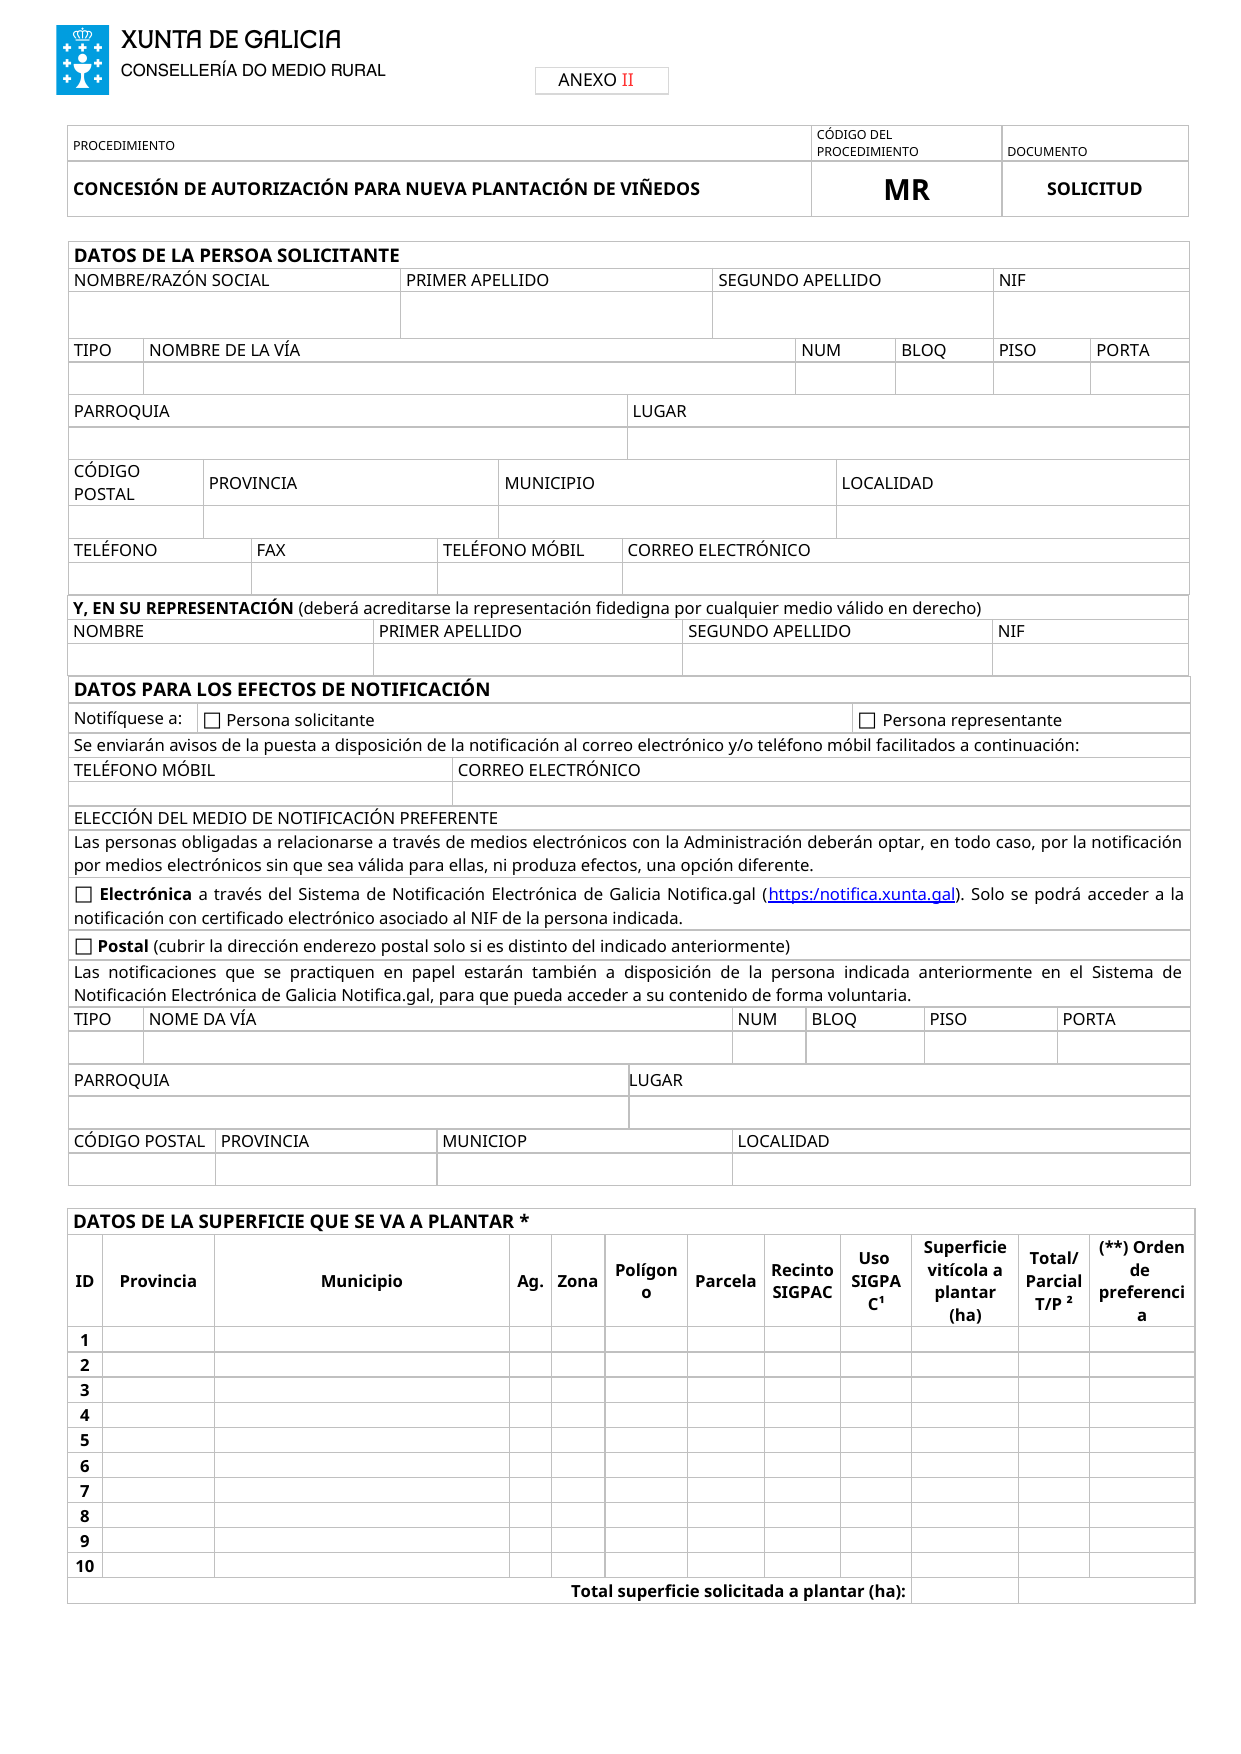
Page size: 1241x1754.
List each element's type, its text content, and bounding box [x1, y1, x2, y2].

table_cell [552, 1453, 604, 1477]
table_cell [1019, 1503, 1089, 1527]
table_cell [688, 1453, 764, 1477]
table_cell [510, 1353, 551, 1376]
table_cell [841, 1403, 911, 1427]
table_cell Superficie vitícola a plantar (ha) [912, 1235, 1018, 1326]
table_cell [1090, 1353, 1194, 1376]
table_cell TIPO [69, 339, 143, 361]
table_cell [453, 782, 1190, 805]
table_cell CORREO ELECTRÓNICO [453, 758, 1190, 781]
table_header PROCEDIMIENTO [68, 126, 811, 160]
table_cell [606, 1378, 687, 1402]
table_cell [765, 1503, 840, 1527]
table_cell [216, 1154, 436, 1184]
table_cell TELÉFONO MÓBIL [438, 539, 622, 562]
table_cell PROVINCIA [204, 460, 498, 505]
table_cell [103, 1553, 214, 1577]
table_cell [252, 563, 437, 594]
table_cell [1090, 1553, 1194, 1577]
table_cell LOCALIDAD [837, 460, 1189, 505]
table_cell NIF [993, 620, 1188, 643]
table_cell [1019, 1428, 1089, 1452]
table_cell [69, 1154, 215, 1184]
table_cell [688, 1327, 764, 1351]
table_cell CORREO ELECTRÓNICO [623, 539, 1189, 562]
table_cell [552, 1327, 604, 1351]
table_cell [510, 1478, 551, 1502]
table_cell [1090, 1428, 1194, 1452]
table_cell [688, 1428, 764, 1452]
table_cell [510, 1503, 551, 1527]
table_cell 6 [68, 1453, 102, 1477]
table_cell [510, 1528, 551, 1552]
table_cell [841, 1378, 911, 1402]
table_cell [683, 644, 992, 675]
table_cell [69, 363, 143, 394]
table_cell [552, 1353, 604, 1376]
table_cell [69, 1032, 143, 1063]
table_cell Total/ Parcial T/P ² [1019, 1235, 1089, 1326]
table_cell 1 [68, 1327, 102, 1351]
table_cell TELÉFONO MÓBIL [69, 758, 452, 781]
table_cell ELECCIÓN DEL MEDIO DE NOTIFICACIÓN PREFERENTE [69, 807, 1190, 829]
table_cell [912, 1353, 1018, 1376]
table_cell Recinto SIGPAC [765, 1235, 840, 1326]
table_cell MR [812, 162, 1001, 216]
table_cell [841, 1353, 911, 1376]
table_cell [69, 782, 452, 805]
table_cell Municipio [215, 1235, 509, 1326]
table_cell [552, 1428, 604, 1452]
table_cell PROVINCIA [216, 1130, 436, 1152]
table_cell [69, 506, 203, 538]
table_cell [1019, 1353, 1089, 1376]
table_cell [912, 1403, 1018, 1427]
picture [79, 44, 86, 51]
table_cell [215, 1478, 509, 1502]
table_cell [841, 1453, 911, 1477]
table_cell Las notificaciones que se practiquen en papel estarán también a disposición de la persona indicada anteriormente en el Sistema de Notificación Electrónica de Galicia Notifica.gal, para que pueda acceder a su contenido de forma voluntaria. [69, 961, 1190, 1006]
table_header DATOS DE LA PERSOA SOLICITANTE [69, 242, 1189, 267]
table_cell FAX [252, 539, 437, 562]
table_cell [896, 363, 993, 394]
table_cell [215, 1327, 509, 1351]
table_cell CÓDIGO POSTAL [69, 1130, 215, 1152]
table_cell [144, 1032, 732, 1063]
table_cell [912, 1528, 1018, 1552]
table_cell 9 [68, 1528, 102, 1552]
table_cell SOLICITUD [1003, 162, 1188, 216]
table_cell [215, 1528, 509, 1552]
table_cell [215, 1503, 509, 1527]
table_cell [215, 1403, 509, 1427]
table_cell [1019, 1378, 1089, 1402]
table_cell PISO [994, 339, 1090, 361]
table_cell [510, 1378, 551, 1402]
table_cell Uso SIGPAC¹ [841, 1235, 911, 1326]
table_cell MUNICIPIO [499, 460, 836, 505]
table_cell [606, 1453, 687, 1477]
table_cell [765, 1378, 840, 1402]
table_cell Polígono [606, 1235, 687, 1326]
table_cell [103, 1528, 214, 1552]
table_cell [688, 1353, 764, 1376]
table_cell [552, 1378, 604, 1402]
table_cell 10 [68, 1553, 102, 1577]
table_cell [796, 363, 895, 394]
table_cell [841, 1553, 911, 1577]
table_cell [841, 1503, 911, 1527]
table_cell [912, 1428, 1018, 1452]
table_cell [552, 1528, 604, 1552]
table_cell [1058, 1032, 1190, 1063]
table_cell [606, 1428, 687, 1452]
table_cell MUNICIOP [438, 1130, 732, 1152]
table_cell [688, 1528, 764, 1552]
table_cell [733, 1154, 1190, 1184]
table_cell PARROQUIA [69, 1065, 628, 1095]
table_cell [69, 428, 627, 459]
table_cell [623, 563, 1189, 594]
table_cell [215, 1353, 509, 1376]
table_cell [606, 1553, 687, 1577]
table_cell [1090, 1378, 1194, 1402]
table_cell [606, 1403, 687, 1427]
table_cell [374, 644, 682, 675]
table_cell TIPO [69, 1008, 143, 1030]
table_cell Notifíquese a: [69, 704, 197, 732]
picture [64, 44, 71, 51]
picture [95, 44, 101, 51]
table_cell [912, 1503, 1018, 1527]
table_cell [912, 1478, 1018, 1502]
table_cell [841, 1528, 911, 1552]
table_cell BLOQ [896, 339, 993, 361]
table_cell BLOQ [807, 1008, 924, 1030]
table_cell [68, 644, 373, 675]
table_cell [688, 1503, 764, 1527]
table_cell [765, 1403, 840, 1427]
picture [64, 75, 70, 82]
table_cell [510, 1453, 551, 1477]
table_cell [1090, 1503, 1194, 1527]
table_cell [1090, 1403, 1194, 1427]
table_cell [215, 1378, 509, 1402]
table_cell [510, 1327, 551, 1351]
table_cell [510, 1428, 551, 1452]
table_cell SEGUNDO APELLIDO [683, 620, 992, 643]
table_cell □ Electrónica a través del Sistema de Notificación Electrónica de Galicia Notifica.gal (https:/notifica.xunta.gal). Solo se podrá acceder a la notificación con certificado electrónico asociado al NIF de la persona indicada. [69, 878, 1190, 929]
table_cell [1019, 1327, 1089, 1351]
table_cell [994, 363, 1090, 394]
table_cell [69, 1097, 628, 1128]
table_cell Total superficie solicitada a plantar (ha): [68, 1578, 911, 1602]
table_cell PARROQUIA [69, 395, 627, 426]
table_cell [510, 1553, 551, 1577]
table_cell [912, 1453, 1018, 1477]
table_cell [215, 1553, 509, 1577]
picture [74, 54, 91, 87]
table_cell [1019, 1553, 1089, 1577]
table_cell [1090, 1327, 1194, 1351]
table_cell [103, 1403, 214, 1427]
table_cell [765, 1478, 840, 1502]
table_cell [688, 1378, 764, 1402]
table_cell NUM [796, 339, 895, 361]
table_cell □ Postal (cubrir la dirección enderezo postal solo si es distinto del indicado anteriormente) [69, 931, 1190, 959]
table_cell NOMBRE/RAZÓN SOCIAL [69, 269, 400, 291]
table_cell [837, 506, 1189, 538]
table_cell [1019, 1528, 1089, 1552]
table_cell [552, 1553, 604, 1577]
table_cell [765, 1453, 840, 1477]
table_header DATOS DE LA SUPERFICIE QUE SE VA A PLANTAR * [68, 1209, 1194, 1234]
table_cell [733, 1032, 805, 1063]
table_header CÓDIGO DEL PROCEDIMIENTO [812, 126, 1001, 160]
table_cell [552, 1403, 604, 1427]
table_header DATOS PARA LOS EFECTOS DE NOTIFICACIÓN [69, 677, 1190, 702]
table_cell [912, 1378, 1018, 1402]
table_cell NIF [994, 269, 1189, 291]
table_cell [69, 292, 400, 338]
table_cell [69, 563, 251, 594]
table_cell [1019, 1453, 1089, 1477]
table_cell [912, 1578, 1018, 1602]
picture [110, 25, 386, 95]
table_cell [630, 1097, 1190, 1128]
table_cell [499, 506, 836, 538]
table_cell [765, 1553, 840, 1577]
table_cell [912, 1327, 1018, 1351]
table_cell NOMBRE DE LA VÍA [144, 339, 795, 361]
table_cell [606, 1503, 687, 1527]
table_cell [994, 292, 1189, 338]
table_cell [1090, 1478, 1194, 1502]
table_cell Provincia [103, 1235, 214, 1326]
table_cell [606, 1327, 687, 1351]
table_cell NOMBRE [68, 620, 373, 643]
table_cell [103, 1327, 214, 1351]
table_cell [606, 1353, 687, 1376]
table_cell PISO [925, 1008, 1057, 1030]
table_cell (**) Orden de preferencia [1090, 1235, 1194, 1326]
table_cell [606, 1528, 687, 1552]
table_cell 2 [68, 1353, 102, 1376]
table_cell [765, 1353, 840, 1376]
table_cell [1090, 1528, 1194, 1552]
table_cell [1090, 1453, 1194, 1477]
table_cell [144, 363, 795, 394]
table_cell PORTA [1058, 1008, 1190, 1030]
table_cell [1091, 363, 1189, 394]
table_cell PORTA [1091, 339, 1189, 361]
table_header DOCUMENTO [1003, 126, 1188, 160]
table_cell [765, 1327, 840, 1351]
table_cell [103, 1378, 214, 1402]
table_cell [925, 1032, 1057, 1063]
table_cell LUGAR [628, 395, 1189, 426]
table_cell [765, 1428, 840, 1452]
table_cell Zona [552, 1235, 604, 1326]
table_cell [841, 1428, 911, 1452]
table_cell PRIMER APELLIDO [401, 269, 712, 291]
table_cell [688, 1553, 764, 1577]
table_cell [688, 1478, 764, 1502]
table_cell [841, 1478, 911, 1502]
table_cell [807, 1032, 924, 1063]
table_cell CONCESIÓN DE AUTORIZACIÓN PARA NUEVA PLANTACIÓN DE VIÑEDOS [68, 162, 811, 216]
table_cell 8 [68, 1503, 102, 1527]
table_cell [401, 292, 712, 338]
table_cell [765, 1528, 840, 1552]
table_cell NUM [733, 1008, 805, 1030]
table_cell [993, 644, 1188, 675]
table_cell Ag. [510, 1235, 551, 1326]
table_cell [103, 1453, 214, 1477]
table_cell [103, 1353, 214, 1376]
table_cell [215, 1453, 509, 1477]
table_cell Se enviarán avisos de la puesta a disposición de la notificación al correo electrónico y/o teléfono móbil facilitados a continuación: [69, 734, 1190, 757]
table_cell [215, 1428, 509, 1452]
table_cell 3 [68, 1378, 102, 1402]
table_cell Las personas obligadas a relacionarse a través de medios electrónicos con la Administración deberán optar, en todo caso, por la notificación por medios electrónicos sin que sea válida para ellas, ni produza efectos, una opción diferente. [69, 831, 1190, 876]
table_header Y, EN SU REPRESENTACIÓN (deberá acreditarse la representación fidedigna por cualquier medio válido en derecho) [68, 596, 1188, 619]
table_cell [606, 1478, 687, 1502]
table_cell [103, 1428, 214, 1452]
table_cell 4 [68, 1403, 102, 1427]
table_cell [103, 1478, 214, 1502]
table_cell Parcela [688, 1235, 764, 1326]
table_cell CÓDIGO POSTAL [69, 460, 203, 505]
table_cell [628, 428, 1189, 459]
table_cell LOCALIDAD [733, 1130, 1190, 1152]
table_cell [1019, 1578, 1194, 1602]
table_cell 7 [68, 1478, 102, 1502]
table_cell 5 [68, 1428, 102, 1452]
table_cell [1019, 1403, 1089, 1427]
table_cell [103, 1503, 214, 1527]
table_cell PRIMER APELLIDO [374, 620, 682, 643]
table_cell [912, 1553, 1018, 1577]
table_cell [552, 1503, 604, 1527]
table_cell □ Persona representante [853, 704, 1190, 732]
table_cell [204, 506, 498, 538]
table_cell [438, 563, 622, 594]
table_cell [688, 1403, 764, 1427]
table_cell ID [68, 1235, 102, 1326]
table_cell [510, 1403, 551, 1427]
table_cell □ Persona solicitante [198, 704, 852, 732]
picture [95, 75, 101, 82]
table_cell NOME DA VÍA [144, 1008, 732, 1030]
table_cell LUGAR [630, 1065, 1190, 1095]
table_cell [841, 1327, 911, 1351]
table_cell [438, 1154, 732, 1184]
table_cell [1019, 1478, 1089, 1502]
table_cell [552, 1478, 604, 1502]
table_cell TELÉFONO [69, 539, 251, 562]
table_cell SEGUNDO APELLIDO [713, 269, 993, 291]
table_cell [713, 292, 993, 338]
